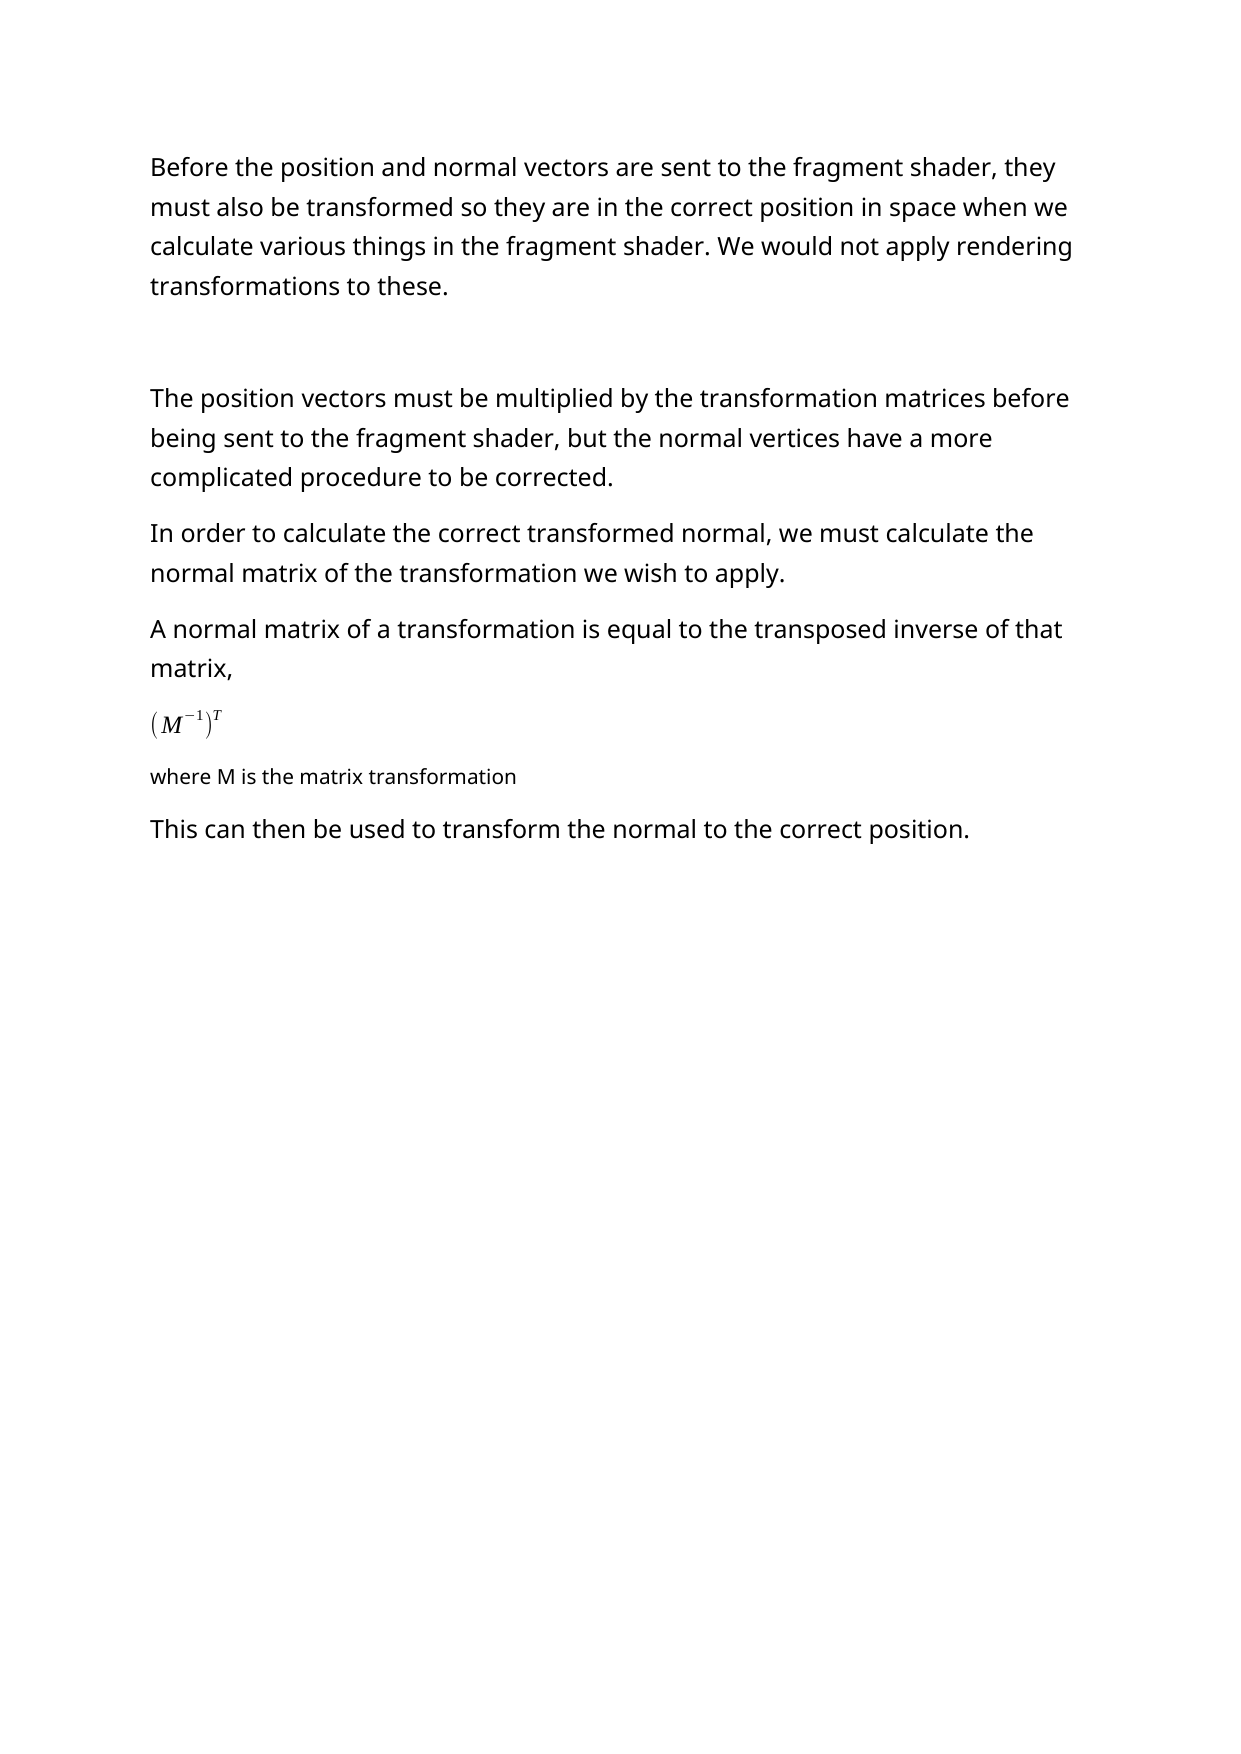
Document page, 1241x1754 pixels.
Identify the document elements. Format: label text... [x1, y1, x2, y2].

text where M is the matrix transformation [150, 762, 1090, 791]
text This can then be used to transform the normal to the correct position. [150, 812, 1090, 846]
text Before the position and normal vectors are sent to the fragment shader, they must also be transformed so they are in the correct position in space when we calculate various things in the fragment shader. We would not apply rendering transformations to these. [150, 150, 1090, 302]
text A normal matrix of a transformation is equal to the transposed inverse of that matrix, [150, 611, 1090, 685]
text The position vectors must be multiplied by the transformation matrices before being sent to the fragment shader, but the normal vertices have a more complicated procedure to be corrected. [150, 381, 1090, 494]
text In order to calculate the correct transformed normal, we must calculate the normal matrix of the transformation we wish to apply. [150, 516, 1090, 589]
